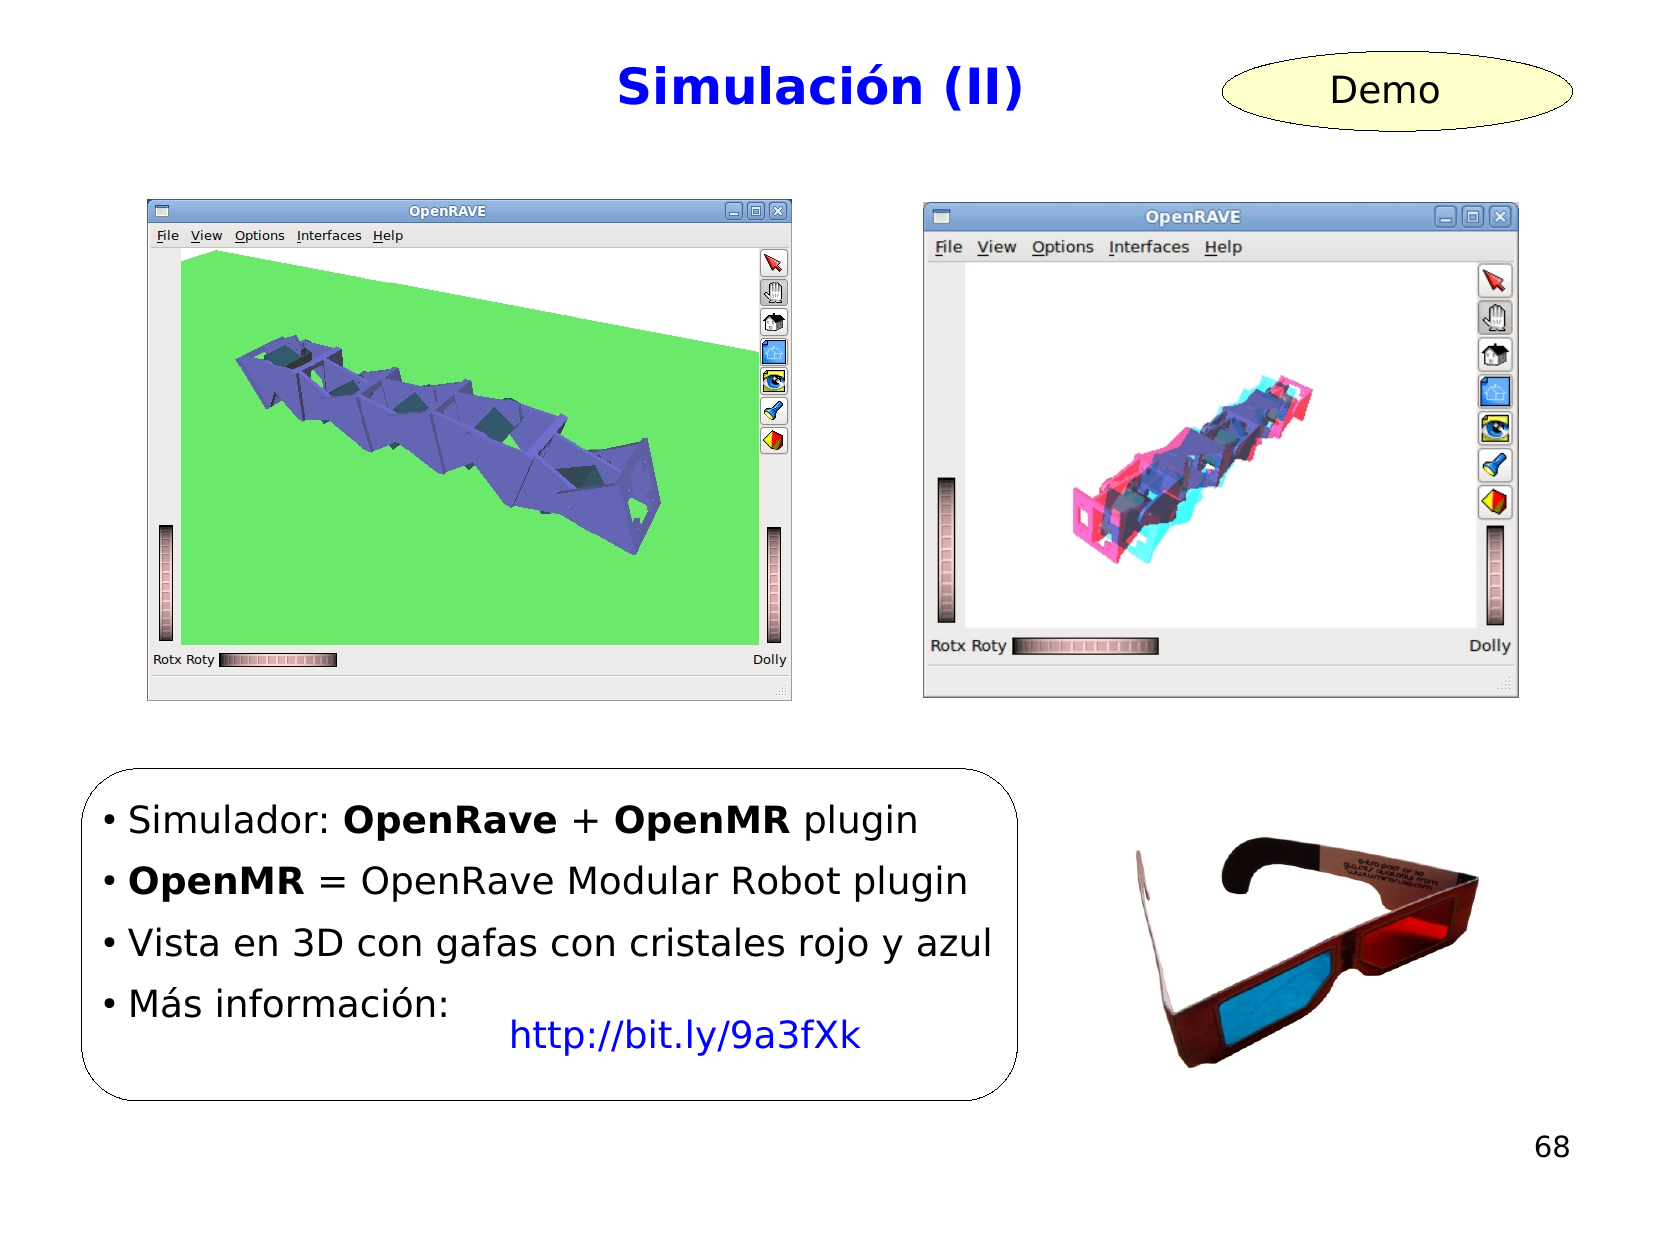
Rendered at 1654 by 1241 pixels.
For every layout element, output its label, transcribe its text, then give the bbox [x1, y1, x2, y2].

text_box Simulador: OpenRave + OpenMR plugin OpenMR = OpenRave Modular Robot plugin Vista en 3D con gafas con cristales rojo y azul Más información: [88, 791, 1021, 1034]
text_box [1222, 51, 1573, 132]
picture [147, 199, 792, 701]
text_box Simulación (II) [602, 50, 1041, 125]
picture [923, 202, 1519, 698]
text_box http://bit.ly/9a3fXk [494, 1006, 877, 1065]
picture [1105, 829, 1497, 1082]
text_box Demo [1314, 61, 1456, 121]
